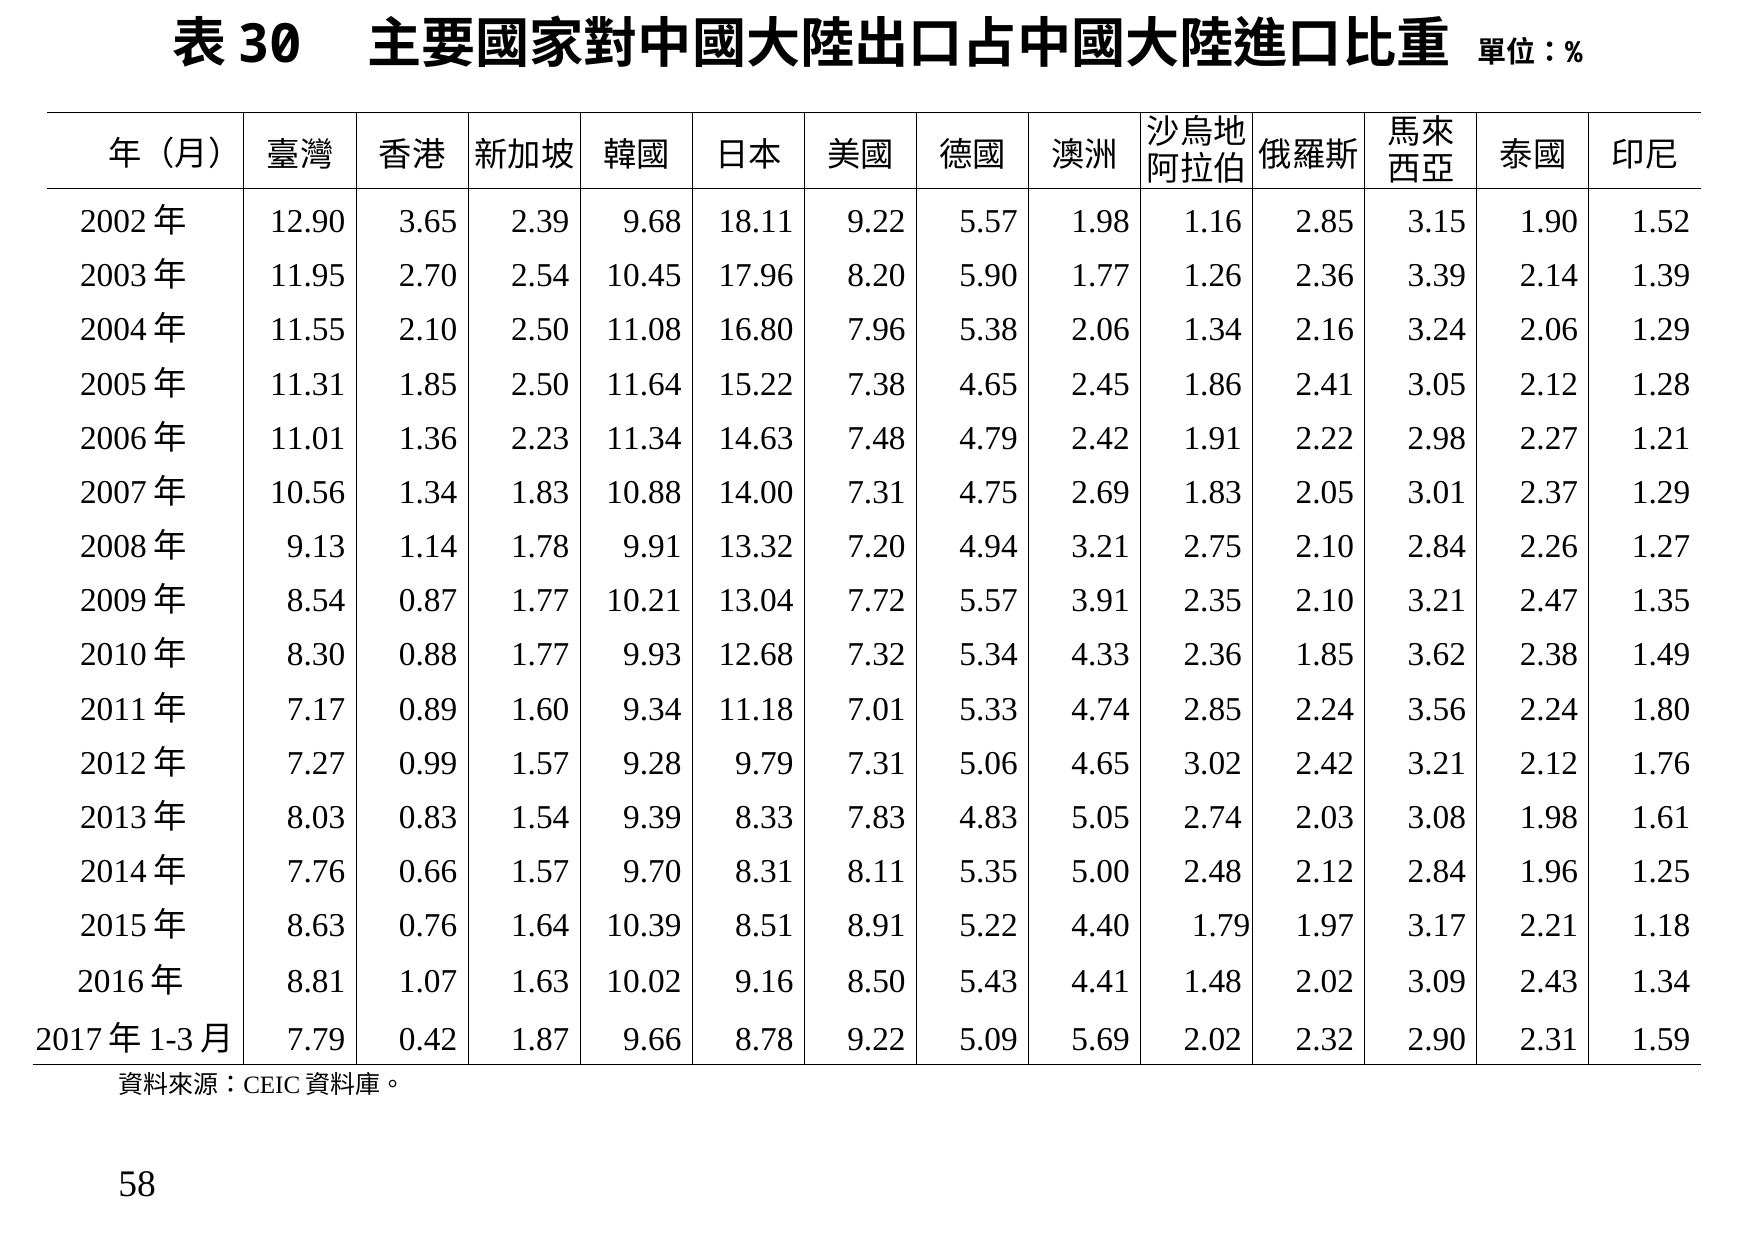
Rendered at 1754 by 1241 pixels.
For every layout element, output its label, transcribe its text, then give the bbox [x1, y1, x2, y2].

table_cell 8.20 [805, 243, 916, 297]
table_header 臺灣 [244, 113, 356, 188]
table_cell 2.48 [1141, 839, 1252, 893]
table_cell 2.23 [469, 406, 580, 460]
table_cell 2.37 [1477, 460, 1588, 514]
table_cell 3.21 [1365, 731, 1476, 785]
table_cell 13.04 [693, 568, 804, 622]
table_cell 9.28 [581, 731, 692, 785]
table_cell 1.34 [1589, 948, 1701, 1005]
table_cell 9.22 [805, 1005, 916, 1063]
table_cell 2.98 [1365, 406, 1476, 460]
table_cell 10.56 [244, 460, 356, 514]
table_cell 2.50 [469, 298, 580, 352]
table_cell 8.30 [244, 623, 356, 677]
table_cell 0.66 [357, 839, 468, 893]
table_cell 10.88 [581, 460, 692, 514]
table_cell 1.07 [357, 948, 468, 1005]
table_cell 1.90 [1477, 189, 1588, 243]
table_cell 3.24 [1365, 298, 1476, 352]
table_cell 8.31 [693, 839, 804, 893]
table_cell 0.89 [357, 677, 468, 731]
table_cell 3.91 [1029, 568, 1140, 622]
table_cell 11.95 [244, 243, 356, 297]
table_cell 9.39 [581, 785, 692, 839]
table_cell 1.54 [469, 785, 580, 839]
table_cell 11.34 [581, 406, 692, 460]
table_cell 9.79 [693, 731, 804, 785]
table_cell 9.70 [581, 839, 692, 893]
table_cell 4.33 [1029, 623, 1140, 677]
table_cell 2.05 [1253, 460, 1364, 514]
table_cell 2.03 [1253, 785, 1364, 839]
table_cell 17.96 [693, 243, 804, 297]
table_cell 1.79 [1141, 893, 1252, 947]
table_cell 1.35 [1589, 568, 1701, 622]
table_cell 2.38 [1477, 623, 1588, 677]
table_cell 1.80 [1589, 677, 1701, 731]
table_cell 2.42 [1029, 406, 1140, 460]
table_cell 1.85 [357, 352, 468, 406]
table_cell 11.08 [581, 298, 692, 352]
table_cell 2011年 [47, 677, 243, 731]
table_cell 8.81 [244, 948, 356, 1005]
table_header 馬來 西亞 [1365, 113, 1476, 188]
table_cell 1.29 [1589, 460, 1701, 514]
table_cell 2.70 [357, 243, 468, 297]
table_cell 1.87 [469, 1005, 580, 1063]
table_cell 9.91 [581, 514, 692, 568]
table_cell 4.65 [1029, 731, 1140, 785]
table_cell 2002年 [47, 189, 243, 243]
table_cell [33, 188, 47, 243]
table_cell 8.03 [244, 785, 356, 839]
table_cell 2.21 [1477, 893, 1588, 947]
table_cell 1.28 [1589, 352, 1701, 406]
table_cell 7.72 [805, 568, 916, 622]
table_header 泰國 [1477, 113, 1588, 188]
table_cell 12.90 [244, 189, 356, 243]
table_cell 7.31 [805, 460, 916, 514]
table_cell 1.83 [469, 460, 580, 514]
table_cell 7.38 [805, 352, 916, 406]
table_cell 7.76 [244, 839, 356, 893]
table_cell 8.78 [693, 1005, 804, 1063]
table_cell 2.50 [469, 352, 580, 406]
table_header 韓國 [581, 113, 692, 188]
table_cell 4.83 [917, 785, 1028, 839]
table_header 沙烏地阿拉伯 [1141, 113, 1252, 188]
table_cell 14.00 [693, 460, 804, 514]
table_cell 5.57 [917, 189, 1028, 243]
table_cell 9.66 [581, 1005, 692, 1063]
table_cell 2.12 [1253, 839, 1364, 893]
table_cell 8.50 [805, 948, 916, 1005]
table_cell 10.39 [581, 893, 692, 947]
table_cell 2.74 [1141, 785, 1252, 839]
table_cell 1.25 [1589, 839, 1701, 893]
table_cell 2005年 [47, 352, 243, 406]
table_cell 2004年 [47, 298, 243, 352]
table_cell 5.05 [1029, 785, 1140, 839]
table_cell 1.16 [1141, 189, 1252, 243]
table_cell 2012年 [47, 731, 243, 785]
table_cell 7.32 [805, 623, 916, 677]
table_header 德國 [917, 113, 1028, 188]
table_cell 3.65 [357, 189, 468, 243]
table_cell 2.10 [1253, 514, 1364, 568]
table_header 印尼 [1589, 113, 1701, 188]
table_header 美國 [805, 113, 916, 188]
table_cell 1.29 [1589, 298, 1701, 352]
table_cell 2.14 [1477, 243, 1588, 297]
table_cell 1.61 [1589, 785, 1701, 839]
table_cell 1.18 [1589, 893, 1701, 947]
table_cell 8.54 [244, 568, 356, 622]
table_cell 8.63 [244, 893, 356, 947]
table_cell 11.55 [244, 298, 356, 352]
table_cell [33, 460, 47, 514]
table_cell 1.60 [469, 677, 580, 731]
table_cell 2.35 [1141, 568, 1252, 622]
table_cell 7.17 [244, 677, 356, 731]
table_cell 2.69 [1029, 460, 1140, 514]
table_cell 8.91 [805, 893, 916, 947]
table_cell 2014年 [47, 839, 243, 893]
table_cell [33, 839, 47, 893]
table_cell 7.01 [805, 677, 916, 731]
table_header 澳洲 [1029, 113, 1140, 188]
table_cell 2.32 [1253, 1005, 1364, 1063]
table_cell 0.87 [357, 568, 468, 622]
table_cell 1.77 [1029, 243, 1140, 297]
table_cell 2.84 [1365, 514, 1476, 568]
table_cell 2.12 [1477, 352, 1588, 406]
table_cell 4.41 [1029, 948, 1140, 1005]
table_cell 5.35 [917, 839, 1028, 893]
table_cell 1.14 [357, 514, 468, 568]
table_cell 1.64 [469, 893, 580, 947]
table_cell 2.43 [1477, 948, 1588, 1005]
table_cell 9.16 [693, 948, 804, 1005]
table_cell 2.24 [1477, 677, 1588, 731]
table_cell 2.27 [1477, 406, 1588, 460]
table_cell 1.85 [1253, 623, 1364, 677]
table_cell 3.17 [1365, 893, 1476, 947]
table_cell 2008年 [47, 514, 243, 568]
table_cell 2.12 [1477, 731, 1588, 785]
table_cell 1.77 [469, 623, 580, 677]
table_cell 8.33 [693, 785, 804, 839]
table_cell 3.02 [1141, 731, 1252, 785]
table_cell [33, 568, 47, 622]
table_cell 1.39 [1589, 243, 1701, 297]
table_cell 12.68 [693, 623, 804, 677]
table_cell [33, 677, 47, 731]
table_cell 4.79 [917, 406, 1028, 460]
text 資料來源：CEIC資料庫。 [118, 1065, 1636, 1101]
table_cell 1.52 [1589, 189, 1701, 243]
table_cell 2015年 [47, 893, 243, 947]
table_cell 1.26 [1141, 243, 1252, 297]
table_cell 5.33 [917, 677, 1028, 731]
table_cell 3.05 [1365, 352, 1476, 406]
table_cell 1.34 [1141, 298, 1252, 352]
table_header 日本 [693, 113, 804, 188]
table_cell 9.93 [581, 623, 692, 677]
table_cell 2007年 [47, 460, 243, 514]
table_cell 1.36 [357, 406, 468, 460]
table_cell 3.08 [1365, 785, 1476, 839]
table_cell 2.85 [1253, 189, 1364, 243]
table_cell 2.10 [357, 298, 468, 352]
table_cell 14.63 [693, 406, 804, 460]
table_cell 2.36 [1141, 623, 1252, 677]
table_cell 2009年 [47, 568, 243, 622]
table_cell 7.27 [244, 731, 356, 785]
table_cell 2.45 [1029, 352, 1140, 406]
table_cell 2.06 [1477, 298, 1588, 352]
table_cell 2.24 [1253, 677, 1364, 731]
table_cell [33, 243, 47, 297]
table_cell 5.43 [917, 948, 1028, 1005]
table_cell 1.21 [1589, 406, 1701, 460]
table_cell 11.64 [581, 352, 692, 406]
table_cell [33, 893, 47, 947]
table_cell 2.85 [1141, 677, 1252, 731]
table_cell 5.69 [1029, 1005, 1140, 1063]
table_cell 2.39 [469, 189, 580, 243]
table_cell 2006年 [47, 406, 243, 460]
table_cell 1.48 [1141, 948, 1252, 1005]
table_header 俄羅斯 [1253, 113, 1364, 188]
table_cell 5.38 [917, 298, 1028, 352]
table_cell 1.59 [1589, 1005, 1701, 1063]
table_cell 5.57 [917, 568, 1028, 622]
table_cell 2.42 [1253, 731, 1364, 785]
table_cell [33, 298, 47, 352]
table_cell 1.78 [469, 514, 580, 568]
table_cell 1.86 [1141, 352, 1252, 406]
table_cell 9.13 [244, 514, 356, 568]
table_cell 7.31 [805, 731, 916, 785]
table_cell 4.74 [1029, 677, 1140, 731]
table_cell 13.32 [693, 514, 804, 568]
table_cell 3.21 [1029, 514, 1140, 568]
table_cell 16.80 [693, 298, 804, 352]
table_cell 1.77 [469, 568, 580, 622]
table_cell 5.22 [917, 893, 1028, 947]
table_cell 2.02 [1141, 1005, 1252, 1063]
table_cell [33, 623, 47, 677]
table_header 年（月） [47, 113, 243, 188]
table_header 香港 [357, 113, 468, 188]
table_cell 10.02 [581, 948, 692, 1005]
table_cell 2.75 [1141, 514, 1252, 568]
table_cell 1.57 [469, 731, 580, 785]
table_cell 2.47 [1477, 568, 1588, 622]
table_cell 9.68 [581, 189, 692, 243]
table_cell 0.83 [357, 785, 468, 839]
table_cell 2010年 [47, 623, 243, 677]
table_cell 1.98 [1029, 189, 1140, 243]
table_cell 2017年1-3月 [33, 1005, 243, 1063]
table_cell 7.96 [805, 298, 916, 352]
table_cell 1.34 [357, 460, 468, 514]
table_cell [33, 406, 47, 460]
table_cell 11.18 [693, 677, 804, 731]
table_cell 7.48 [805, 406, 916, 460]
table_cell 1.27 [1589, 514, 1701, 568]
table_cell 2.26 [1477, 514, 1588, 568]
table_cell 4.40 [1029, 893, 1140, 947]
table_cell 0.42 [357, 1005, 468, 1063]
table_cell 15.22 [693, 352, 804, 406]
table_cell 2013年 [47, 785, 243, 839]
table_cell 1.49 [1589, 623, 1701, 677]
table_cell 3.56 [1365, 677, 1476, 731]
table_cell [33, 731, 47, 785]
table_cell 9.22 [805, 189, 916, 243]
table_cell 1.63 [469, 948, 580, 1005]
table_cell 8.51 [693, 893, 804, 947]
table_cell 4.75 [917, 460, 1028, 514]
table_cell 3.01 [1365, 460, 1476, 514]
table_cell [33, 785, 47, 839]
table_cell 2.02 [1253, 948, 1364, 1005]
table_cell 5.06 [917, 731, 1028, 785]
table_cell 1.98 [1477, 785, 1588, 839]
table_cell 7.20 [805, 514, 916, 568]
table_cell 4.65 [917, 352, 1028, 406]
table_cell 2003年 [47, 243, 243, 297]
table_cell 5.00 [1029, 839, 1140, 893]
table_cell 11.01 [244, 406, 356, 460]
table_header 新加坡 [469, 113, 580, 188]
table_cell 0.88 [357, 623, 468, 677]
table_cell 2.36 [1253, 243, 1364, 297]
table_cell 3.21 [1365, 568, 1476, 622]
table_cell 1.57 [469, 839, 580, 893]
table_cell 3.39 [1365, 243, 1476, 297]
table_cell 2.31 [1477, 1005, 1588, 1063]
table_cell 2.10 [1253, 568, 1364, 622]
table_cell 10.21 [581, 568, 692, 622]
table_cell 2.06 [1029, 298, 1140, 352]
table_cell 1.83 [1141, 460, 1252, 514]
table_cell 1.96 [1477, 839, 1588, 893]
table_cell 5.90 [917, 243, 1028, 297]
table_cell 9.34 [581, 677, 692, 731]
table_cell [33, 514, 47, 568]
table_cell 1.97 [1253, 893, 1364, 947]
table_cell [33, 352, 47, 406]
table_cell 3.15 [1365, 189, 1476, 243]
table_cell 2.16 [1253, 298, 1364, 352]
table_cell 2.90 [1365, 1005, 1476, 1063]
table_cell 4.94 [917, 514, 1028, 568]
table_cell 3.62 [1365, 623, 1476, 677]
table_cell 2.84 [1365, 839, 1476, 893]
table_cell 10.45 [581, 243, 692, 297]
table_cell 5.34 [917, 623, 1028, 677]
table_cell 0.76 [357, 893, 468, 947]
table_cell 7.79 [244, 1005, 356, 1063]
table_cell 2.41 [1253, 352, 1364, 406]
table_cell 2016年 [33, 948, 243, 1005]
subtitle 表30 主要國家對中國大陸出口占中國大陸進口比重 單位：% [118, 0, 1636, 79]
table_cell 7.83 [805, 785, 916, 839]
table_cell 1.91 [1141, 406, 1252, 460]
table_cell 2.22 [1253, 406, 1364, 460]
table_header [33, 112, 47, 188]
table_cell 11.31 [244, 352, 356, 406]
table_cell 1.76 [1589, 731, 1701, 785]
table_cell 5.09 [917, 1005, 1028, 1063]
table_cell 3.09 [1365, 948, 1476, 1005]
table_cell 0.99 [357, 731, 468, 785]
table_cell 8.11 [805, 839, 916, 893]
table_cell 18.11 [693, 189, 804, 243]
table_cell 2.54 [469, 243, 580, 297]
